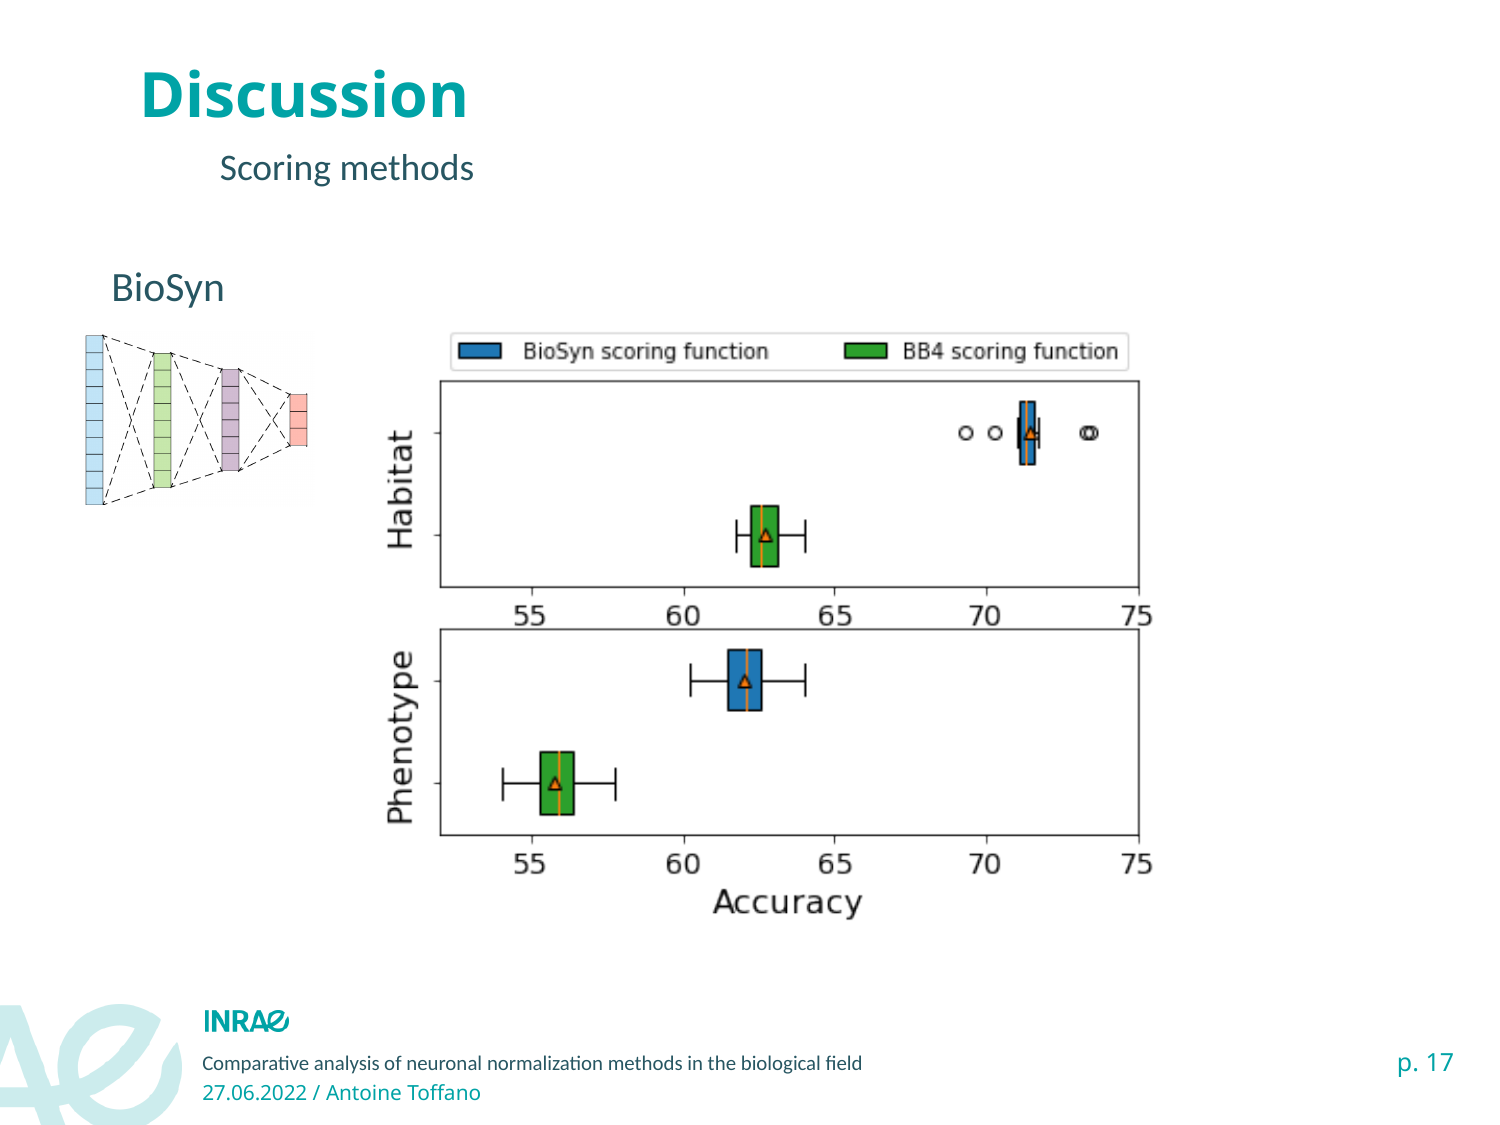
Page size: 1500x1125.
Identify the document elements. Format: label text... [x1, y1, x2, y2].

picture [81, 331, 315, 508]
picture [0, 996, 328, 1125]
text_box BioSyn [96, 252, 390, 364]
text_box Discussion [139, 24, 1396, 170]
text_box Scoring methods [205, 140, 1396, 253]
picture [371, 320, 1172, 933]
